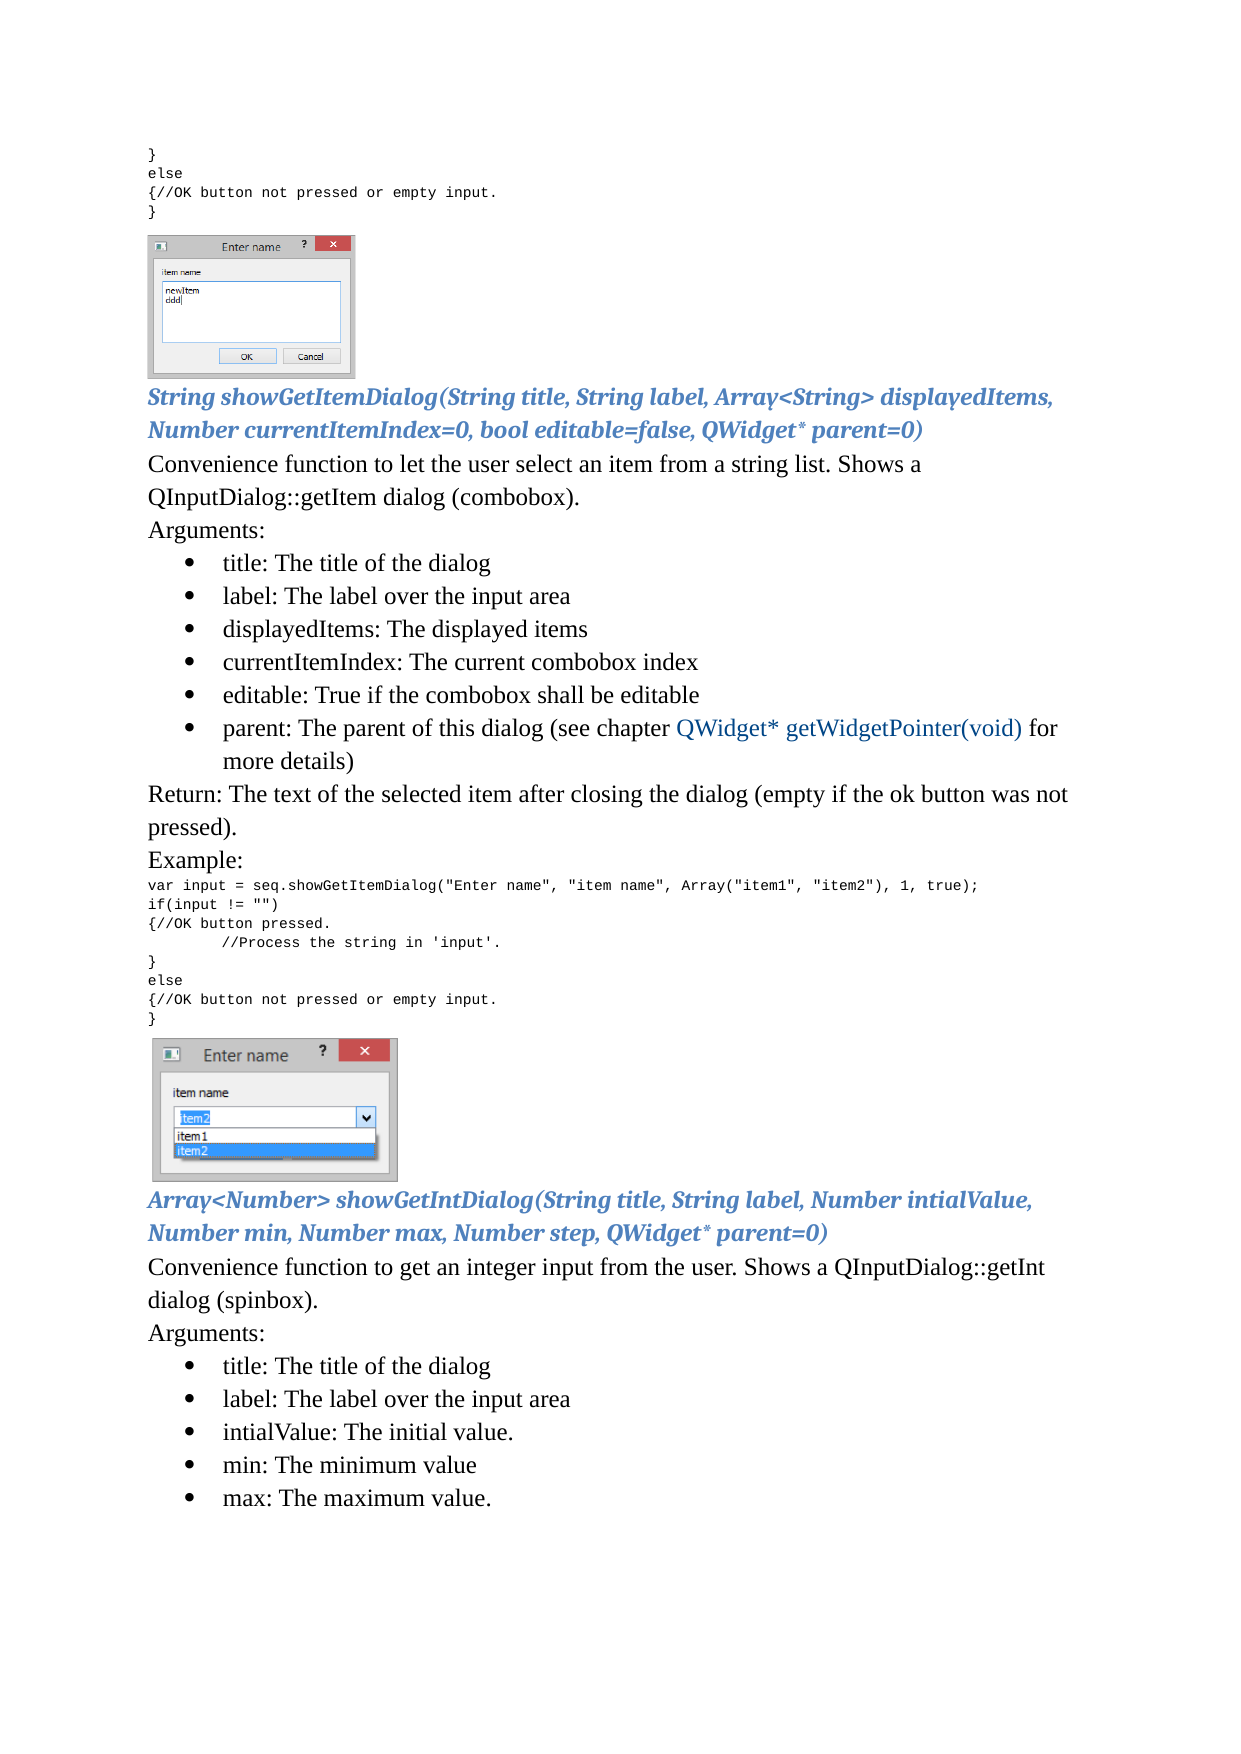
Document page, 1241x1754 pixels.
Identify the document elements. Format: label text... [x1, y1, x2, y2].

list currentItemIndex: The current combobox index [185, 647, 1093, 676]
text else [148, 973, 1093, 989]
picture [147, 235, 356, 379]
text {//OK button not pressed or empty input. [148, 992, 1093, 1008]
text Return: The text of the selected item after closing the dialog (empty if the ok button was not pressed). [148, 779, 1093, 841]
list min: The minimum value [185, 1450, 1093, 1479]
list label: The label over the input area [185, 581, 1093, 610]
text if(input != "") [148, 897, 1093, 914]
list parent: The parent of this dialog (see chapter QWidget* getWidgetPointer(void) for more details) [185, 713, 1093, 775]
text Arguments: [148, 515, 1093, 544]
list title: The title of the dialog [185, 1351, 1093, 1380]
subtitle Array<Number> showGetIntDialog(String title, String label, Number intialValue, Number min, Number max, Number step, QWidget* parent=0) [148, 1182, 1093, 1248]
text Example: [148, 845, 1093, 874]
subtitle String showGetItemDialog(String title, String label, Array<String> displayedItems, Number currentItemIndex=0, bool editable=false, QWidget* parent=0) [148, 379, 1093, 445]
text var input = seq.showGetItemDialog("Enter name", "item name", Array("item1", "item2"), 1, true); [148, 878, 1093, 895]
text } [148, 148, 1093, 164]
text //Process the string in 'input'. [148, 935, 1093, 952]
list title: The title of the dialog [185, 548, 1093, 577]
text else [148, 167, 1093, 183]
text Arguments: [148, 1318, 1093, 1347]
text } [148, 204, 1093, 221]
text } [148, 954, 1093, 971]
list editable: True if the combobox shall be editable [185, 680, 1093, 709]
list intialValue: The initial value. [185, 1417, 1093, 1446]
text {//OK button not pressed or empty input. [148, 186, 1093, 202]
text Convenience function to get an integer input from the user. Shows a QInputDialog::getInt dialog (spinbox). [148, 1252, 1093, 1314]
list displayedItems: The displayed items [185, 614, 1093, 643]
list label: The label over the input area [185, 1384, 1093, 1413]
text } [148, 1011, 1093, 1027]
text {//OK button pressed. [148, 916, 1093, 933]
list max: The maximum value. [185, 1483, 1093, 1512]
picture [152, 1038, 398, 1182]
text Convenience function to let the user select an item from a string list. Shows a QInputDialog::getItem dialog (combobox). [148, 449, 1093, 511]
